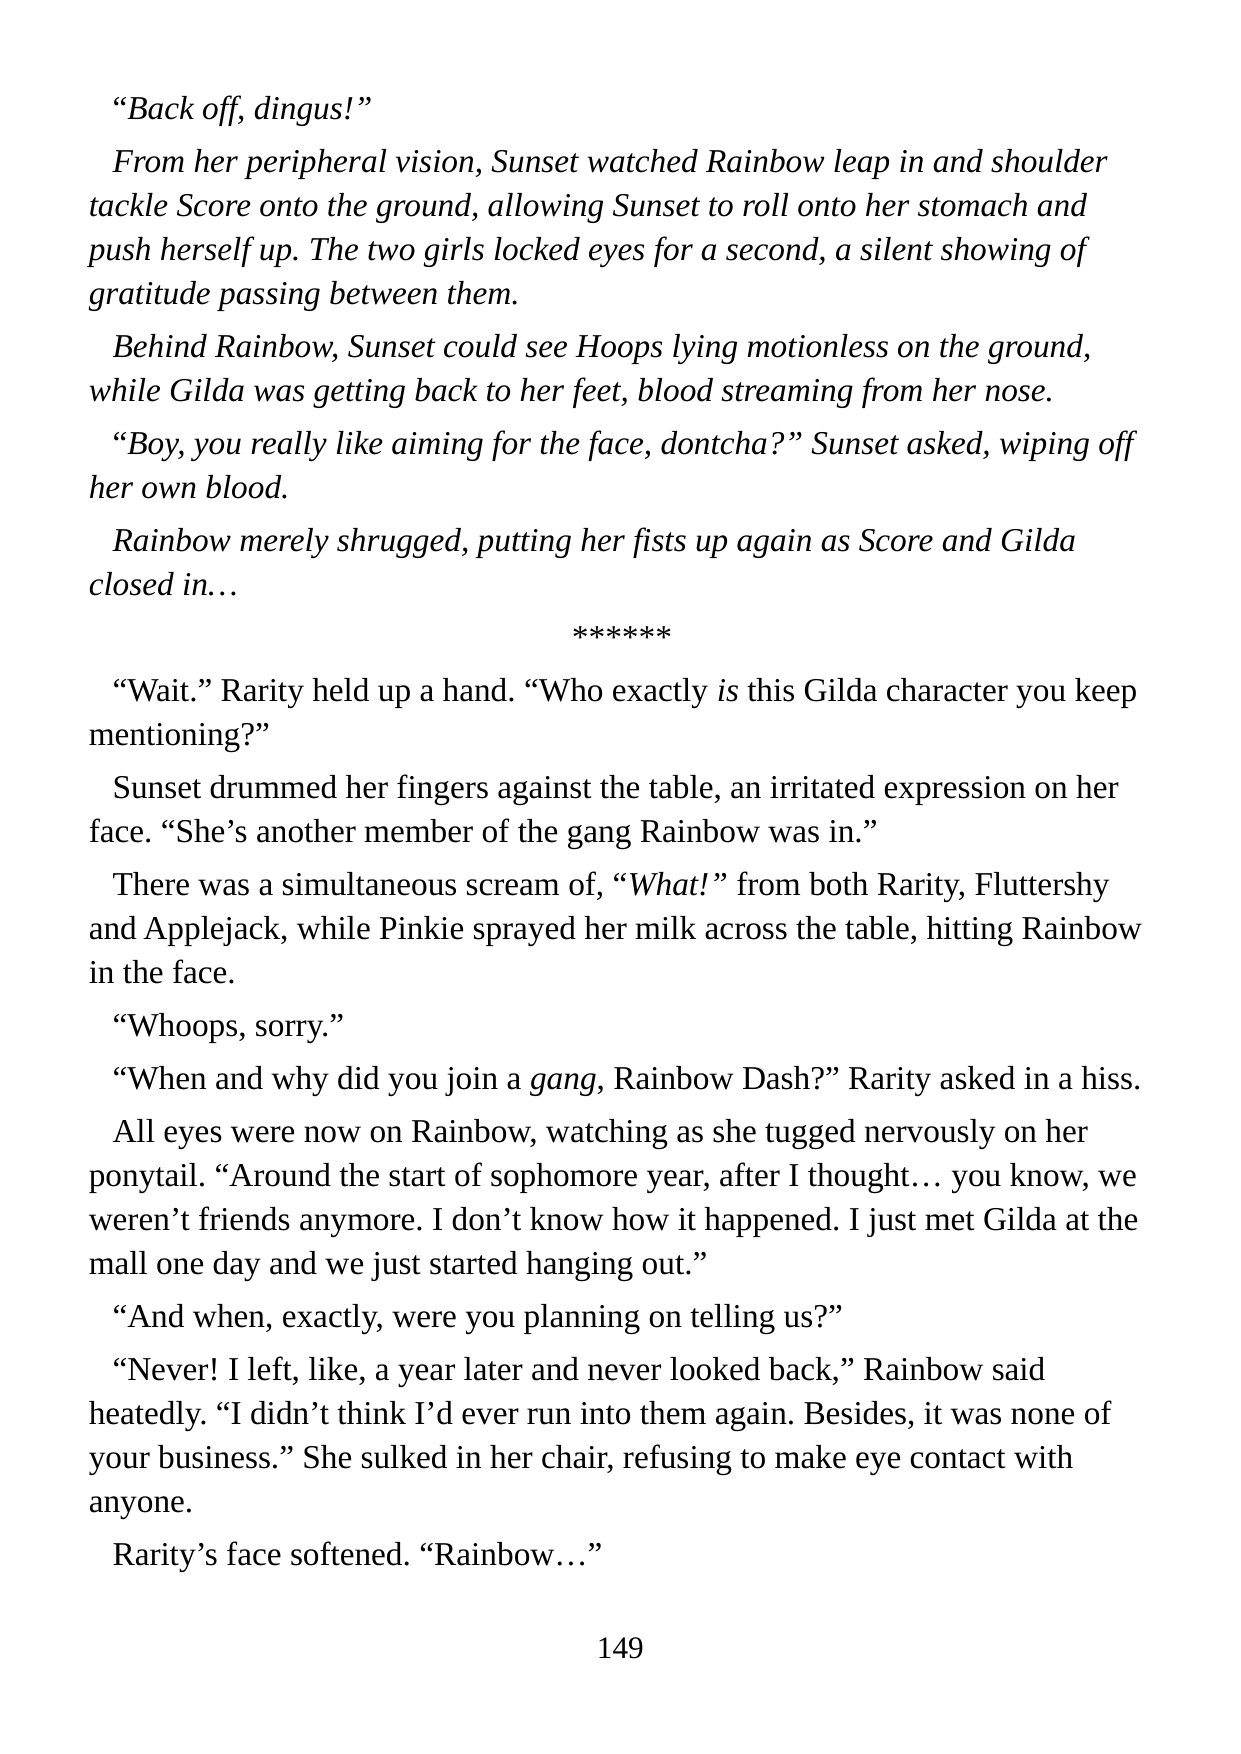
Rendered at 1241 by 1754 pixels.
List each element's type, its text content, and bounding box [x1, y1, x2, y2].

text Rainbow merely shrugged, putting her fists up again as Score and Gilda closed in… [88, 521, 1152, 603]
text “Never! I left, like, a year later and never looked back,” Rainbow said heatedly. “I didn’t think I’d ever run into them again. Besides, it was none of your business.” She sulked in her chair, refusing to make eye contact with anyone. [88, 1349, 1152, 1520]
text From her peripheral vision, Sunset watched Rainbow leap in and shoulder tackle Score onto the ground, allowing Sunset to roll onto her stomach and push herself up. The two girls locked eyes for a second, a silent showing of gratitude passing between them. [88, 141, 1152, 312]
text Sunset drummed her fingers against the table, an irritated expression on her face. “She’s another member of the gang Rainbow was in.” [88, 767, 1152, 850]
text “Wait.” Rarity held up a hand. “Who exactly is this Gilda character you keep mentioning?” [88, 670, 1152, 753]
text “Whoops, sorry.” [88, 1005, 1152, 1044]
text ****** [88, 617, 1152, 656]
text There was a simultaneous scream of, “What!” from both Rarity, Fluttershy and Applejack, while Pinkie sprayed her milk across the table, hitting Rainbow in the face. [88, 864, 1152, 991]
text “And when, exactly, were you planning on telling us?” [88, 1296, 1152, 1335]
text “When and why did you join a gang, Rainbow Dash?” Rarity asked in a hiss. [88, 1058, 1152, 1097]
text “Boy, you really like aiming for the face, dontcha?” Sunset asked, wiping off her own blood. [88, 423, 1152, 506]
text Rarity’s face softened. “Rainbow…” [88, 1534, 1152, 1573]
text All eyes were now on Rainbow, watching as she tugged nervously on her ponytail. “Around the start of sophomore year, after I thought… you know, we weren’t friends anymore. I don’t know how it happened. I just met Gilda at the mall one day and we just started hanging out.” [88, 1111, 1152, 1282]
text Behind Rainbow, Sunset could see Hoops lying motionless on the ground, while Gilda was getting back to her feet, blood streaming from her nose. [88, 327, 1152, 409]
text “Back off, dingus!” [88, 88, 1152, 127]
